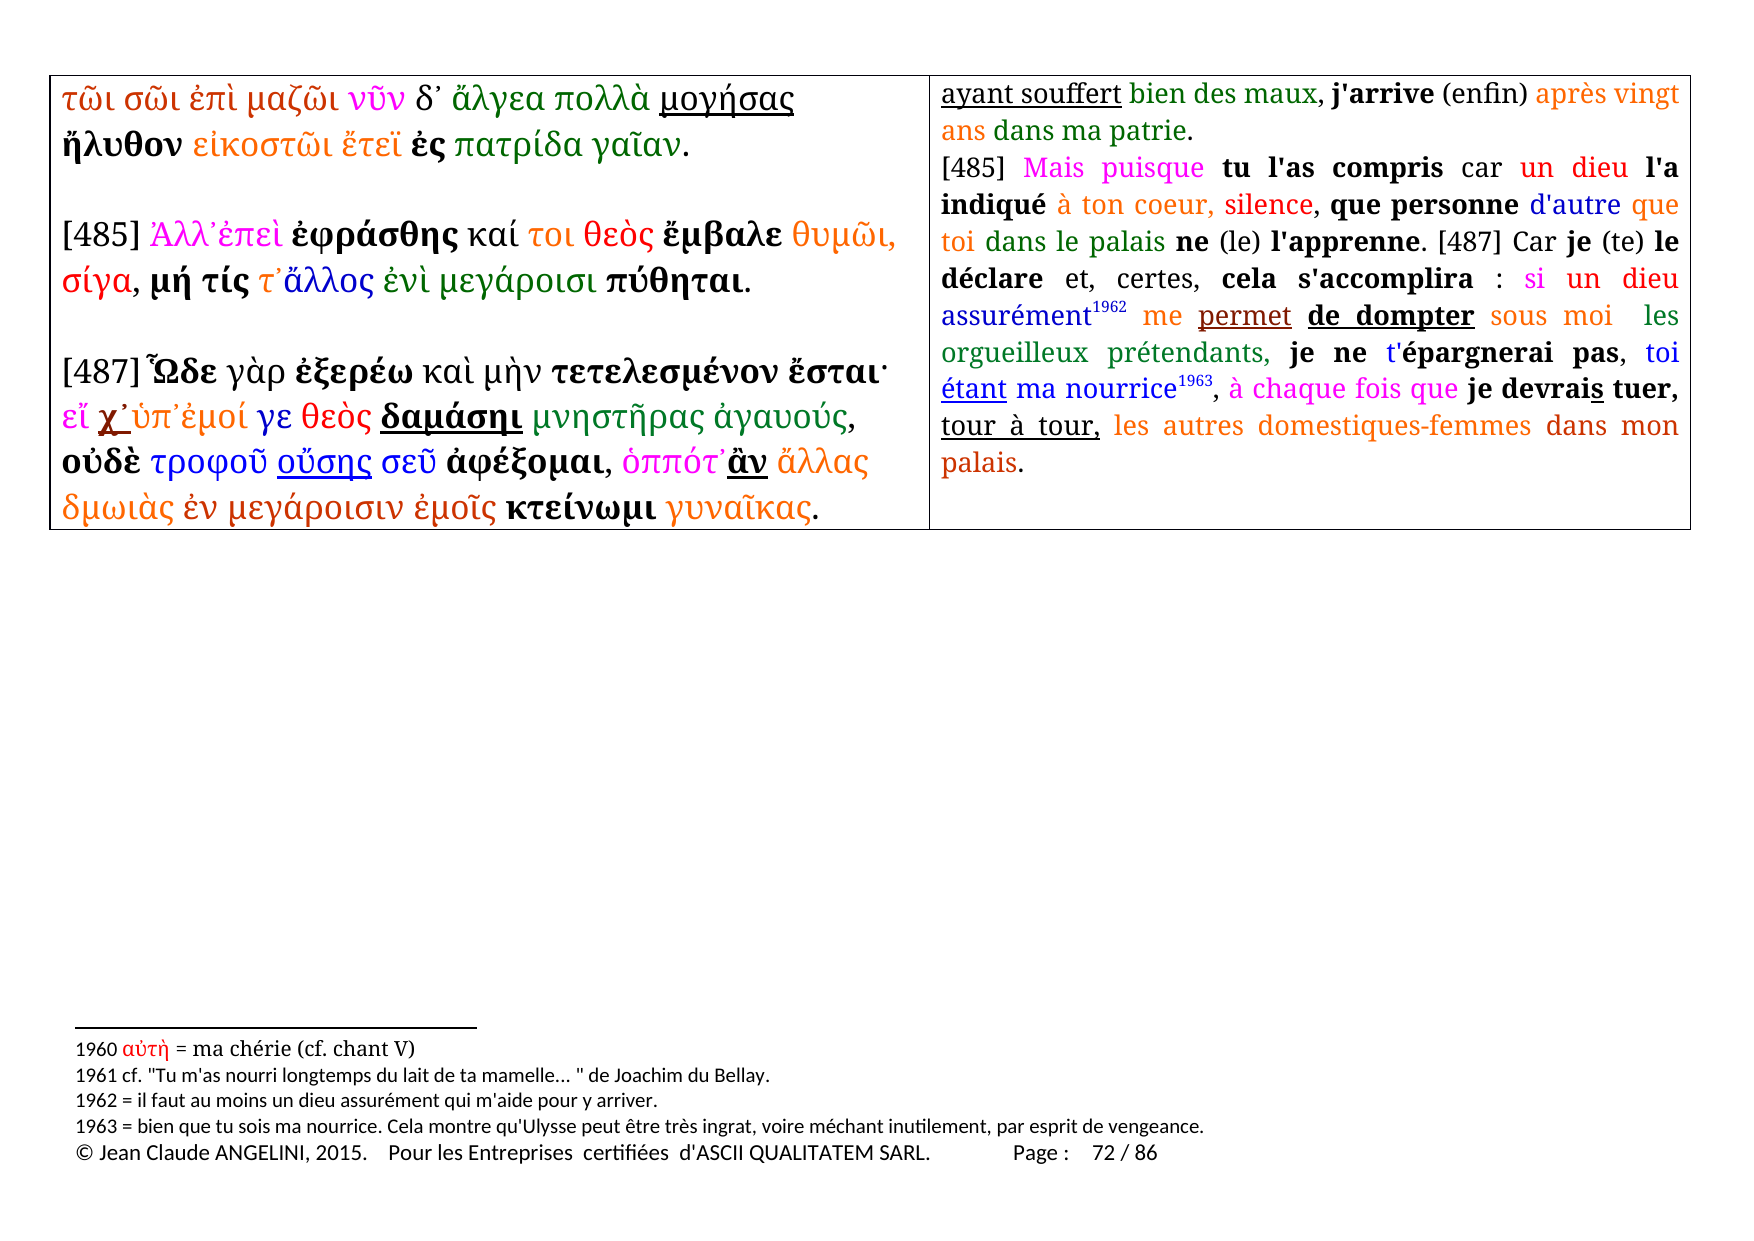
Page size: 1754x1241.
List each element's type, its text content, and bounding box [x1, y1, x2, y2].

table_header τῶι σῶι ἐπὶ μαζῶι νῦν δ᾽ ἄλγεα πολλὰ μογήσας ἤλυθον εἰκοστῶι ἔτεϊ ἐς πατρίδα γαῖαν. [485] Ἀλλ᾽ἐπεὶ ἐφράσθης καί τοι θεὸς ἔμβαλε θυμῶι, σίγα, μή τίς τ᾽ἄλλος ἐνὶ μεγάροισι πύθηται. [487] Ὧδε γὰρ ἐξερέω καὶ μὴν τετελεσμένον ἔσται· εἴ χ᾽ὑπ᾽ἐμοί γε θεὸς δαμάσηι μνηστῆρας ἀγαυούς, οὐδὲ τροφοῦ οὔσης σεῦ ἀφέξομαι, ὁππότ᾽ἂν ἄλλας δμωιὰς ἐν μεγάροισιν ἐμοῖς κτείνωμι γυναῖκας. [51, 76, 929, 529]
table_header ayant souffert bien des maux, j'arrive (enfin) après vingt ans dans ma patrie. [485] Mais puisque tu l'as compris car un dieu l'a indiqué à ton coeur, silence, que personne d'autre que toi dans le palais ne (le) l'apprenne. [487] Car je (te) le déclare et, certes, cela s'accomplira : si un dieu assurément me permet de dompter sous moi les orgueilleux prétendants, je ne t'épargnerai pas, toi étant ma nourrice, à chaque fois que je devrais tuer, tour à tour, les autres domestiques-femmes dans mon palais. [930, 76, 1690, 529]
